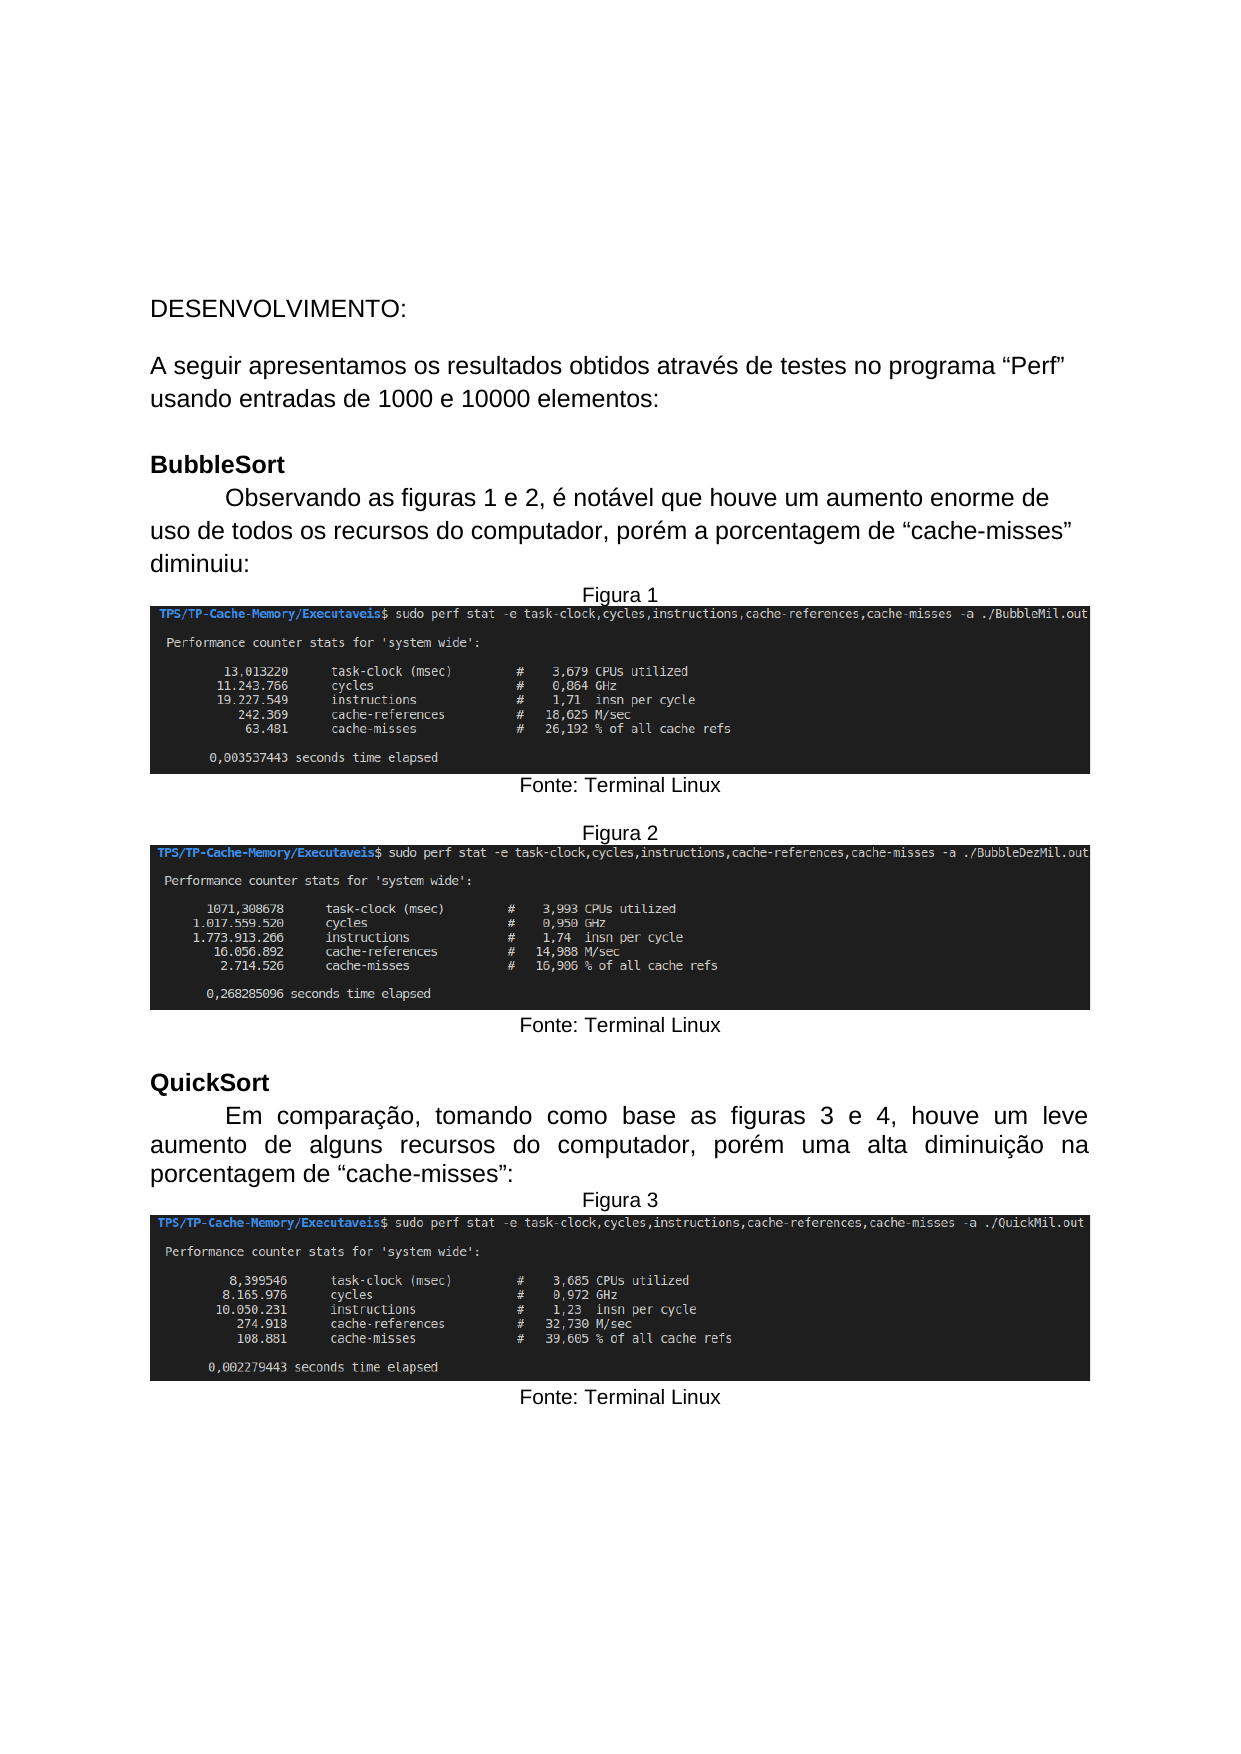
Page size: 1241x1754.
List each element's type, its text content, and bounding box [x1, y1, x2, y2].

picture [150, 1215, 1091, 1381]
picture [150, 845, 1091, 1010]
text Fonte: Terminal Linux [150, 1385, 1090, 1409]
text Fonte: Terminal Linux [150, 1013, 1090, 1037]
text BubbleSort [150, 450, 1090, 479]
text Fonte: Terminal Linux [150, 774, 1090, 797]
text Observando as figuras 1 e 2, é notável que houve um aumento enorme de uso de todos os recursos do computador, porém a porcentagem de “cache-misses” diminuiu: [150, 483, 1090, 578]
text Figura 2 [150, 821, 1090, 845]
picture [150, 606, 1091, 774]
text Em comparação, tomando como base as figuras 3 e 4, houve um leve aumento de alguns recursos do computador, porém uma alta diminuição na porcentagem de “cache-misses”: [150, 1101, 1090, 1187]
text Figura 3 [150, 1187, 1090, 1211]
text A seguir apresentamos os resultados obtidos através de testes no programa “Perf” usando entradas de 1000 e 10000 elementos: [150, 351, 1090, 413]
text DESENVOLVIMENTO: [150, 294, 1090, 322]
text Figura 1 [150, 582, 1090, 606]
text QuickSort [150, 1068, 1090, 1097]
